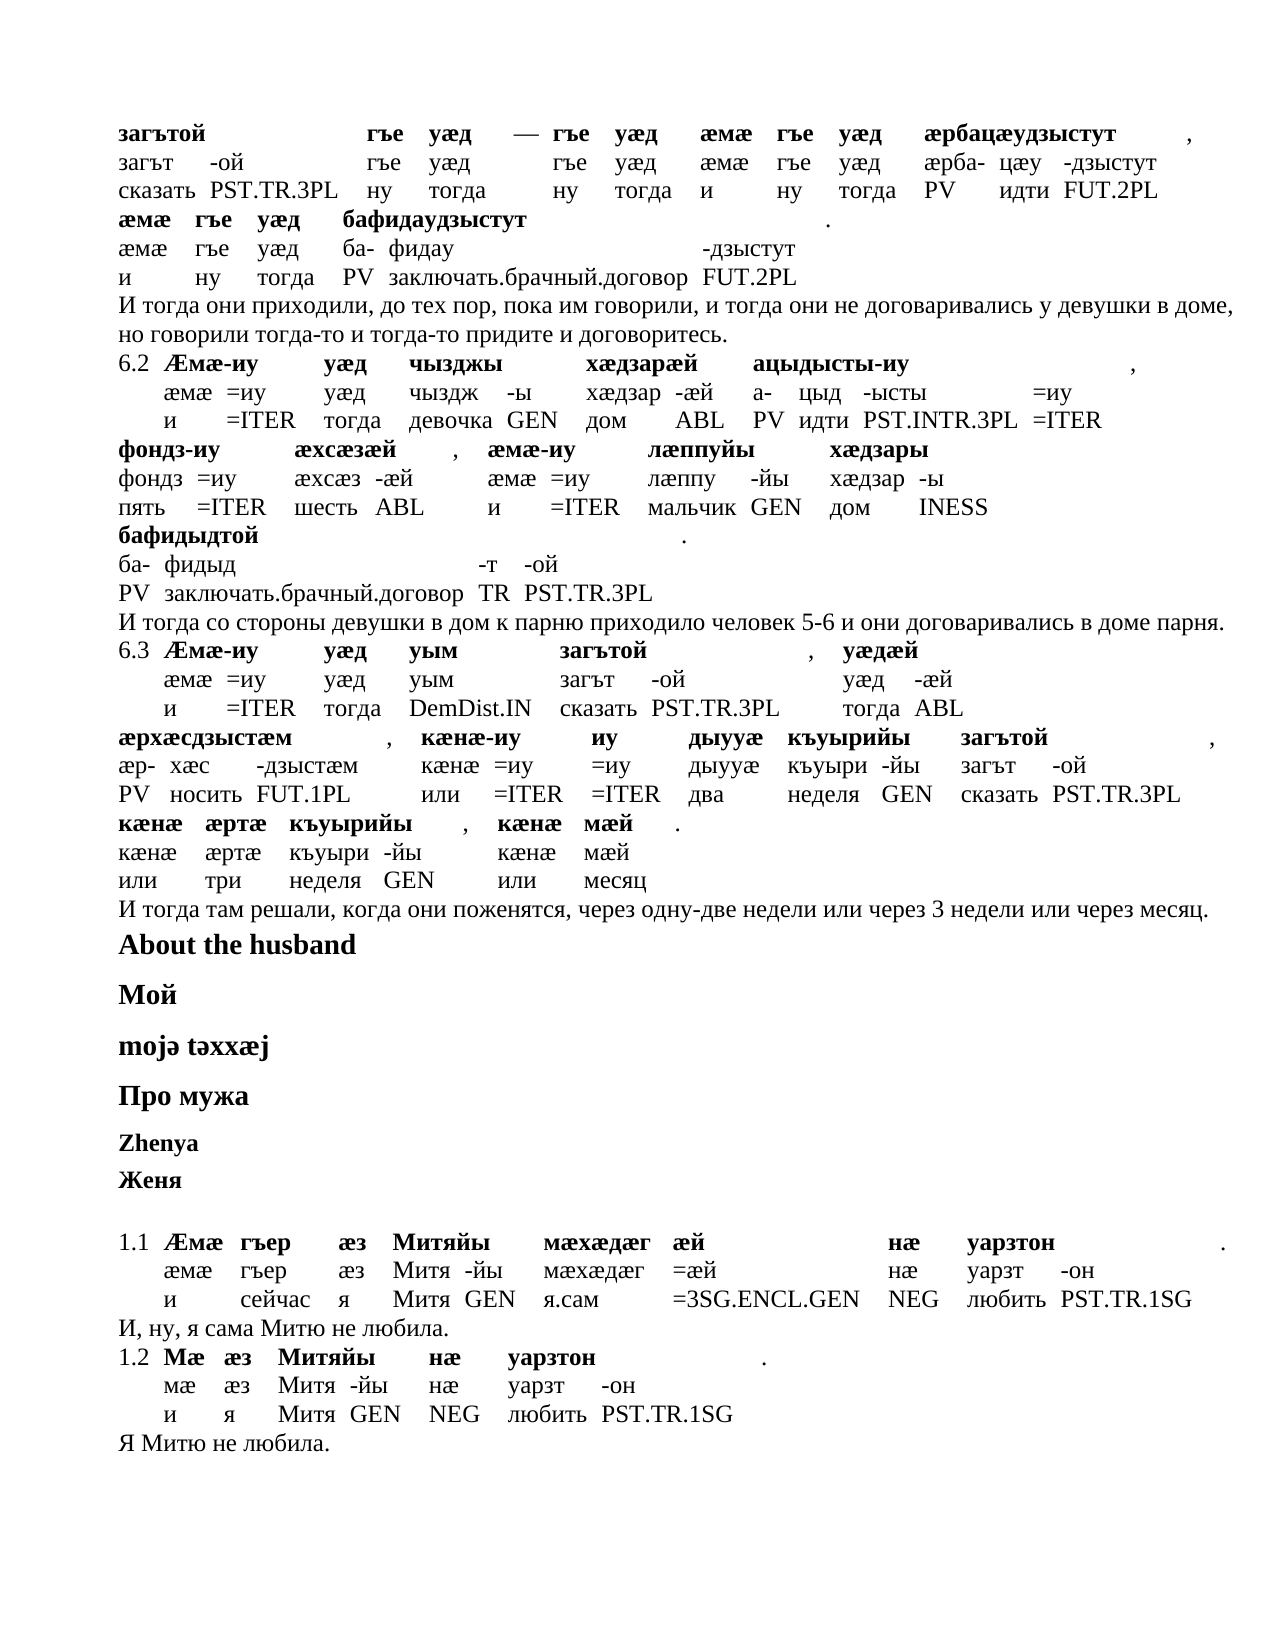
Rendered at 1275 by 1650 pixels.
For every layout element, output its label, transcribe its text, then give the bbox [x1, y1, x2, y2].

text Я Митю не любила. [118, 1428, 1249, 1457]
text уарзтон [967, 1227, 1206, 1256]
text нæ [429, 1342, 494, 1371]
text кæнæ [497, 808, 570, 837]
text лæппуйы [648, 434, 816, 463]
text девочка [409, 406, 493, 434]
text -ысты [863, 377, 1018, 406]
text тогда [614, 176, 672, 204]
text загът [118, 147, 196, 176]
text -йы [881, 751, 933, 779]
text æхсæзæй [294, 434, 439, 463]
text И тогда со стороны девушки в дом к парню приходило человек 5-6 и они договаривались в доме парня. [118, 607, 1249, 636]
text я [223, 1399, 250, 1428]
text хæдзар [586, 377, 661, 406]
text месяц [584, 866, 647, 894]
text кæнæ [118, 808, 191, 837]
text FUT.2PL [1063, 176, 1159, 204]
text иу [591, 722, 674, 751]
text уарзт [508, 1371, 587, 1399]
text -ы [507, 377, 558, 406]
text уæдæй [843, 636, 978, 664]
text PV [753, 406, 785, 434]
text къуырийы [787, 722, 947, 751]
text уæд [324, 636, 395, 664]
text дом [586, 406, 661, 434]
text загът [559, 664, 637, 693]
text . [1220, 1227, 1241, 1256]
text тогда [324, 693, 381, 722]
text къуырийы [289, 808, 449, 837]
text любить [508, 1399, 587, 1428]
text 6.2 [118, 348, 149, 377]
title About the husband [118, 927, 1249, 961]
text уарзт [967, 1256, 1047, 1284]
text -æй [914, 664, 964, 693]
text =ITER [1032, 406, 1102, 434]
text 1.1 [118, 1227, 149, 1256]
text идти [999, 176, 1049, 204]
text Митя [392, 1284, 451, 1313]
text ацыдысты-иу [753, 348, 1116, 377]
text и [487, 492, 536, 521]
text æй [672, 1227, 874, 1256]
text PST.INTR.3PL [863, 406, 1018, 434]
text -йы [349, 1371, 401, 1399]
text æмæ [118, 204, 181, 233]
text и [163, 693, 212, 722]
text -ы [919, 463, 988, 492]
text . [825, 204, 846, 233]
text мæхæдæг [543, 1256, 645, 1284]
text бафидаудзыстут [342, 204, 811, 233]
text — [514, 118, 539, 147]
text æрбацæудзыстут [924, 118, 1172, 147]
text GEN [881, 779, 933, 808]
text и [700, 176, 749, 204]
text PST.TR.3PL [209, 176, 339, 204]
text -ой [524, 549, 653, 578]
text чызджы [409, 348, 572, 377]
text =ITER [226, 406, 296, 434]
text =ITER [197, 492, 266, 521]
text FUT.2PL [702, 262, 797, 291]
text и [118, 262, 167, 291]
text уæд [839, 147, 896, 176]
text нæ [429, 1371, 480, 1399]
text =иу [493, 751, 563, 779]
text и [163, 406, 212, 434]
text Æмæ [163, 1227, 226, 1256]
text =æй [672, 1256, 860, 1284]
text И тогда они приходили, до тех пор, пока им говорили, и тогда они не договаривались у девушки в доме, но говорили тогда-то и тогда-то придите и договоритесь. [118, 291, 1249, 348]
text мæй [584, 808, 661, 837]
title Про мужа [118, 1078, 1249, 1111]
text , [1209, 722, 1230, 751]
text фондз [118, 463, 183, 492]
text -æй [375, 463, 425, 492]
text кæнæ [497, 837, 556, 866]
text гъер [240, 1256, 311, 1284]
text GEN [383, 866, 435, 894]
text нæ [888, 1227, 953, 1256]
text ABL [914, 693, 964, 722]
text PST.TR.1SG [601, 1399, 733, 1428]
text и [163, 1284, 212, 1313]
title mojə təxxæj [118, 1028, 1249, 1061]
text уæд [428, 147, 486, 176]
text уæд [257, 233, 314, 262]
text -дзыстут [1063, 147, 1159, 176]
text неделя [289, 866, 369, 894]
text PST.TR.3PL [524, 578, 653, 607]
text гъе [195, 204, 243, 233]
text -ой [209, 147, 339, 176]
text =ITER [550, 492, 620, 521]
text æртæ [205, 837, 262, 866]
text кæнæ [118, 837, 177, 866]
text æхсæз [294, 463, 361, 492]
text уарзтон [508, 1342, 747, 1371]
text -æй [675, 377, 725, 406]
text -йы [464, 1256, 516, 1284]
text я.сам [543, 1284, 645, 1313]
text æмæ [700, 147, 749, 176]
text =ITER [493, 779, 563, 808]
text фидау [388, 233, 688, 262]
text ну [195, 262, 229, 291]
text уæд [614, 147, 672, 176]
text ну [553, 176, 587, 204]
text =иу [1032, 377, 1102, 406]
text гъе [553, 147, 587, 176]
text . [674, 808, 695, 837]
text уæд [324, 664, 381, 693]
text три [205, 866, 262, 894]
text , [808, 636, 829, 664]
text GEN [349, 1399, 401, 1428]
text DemDist.IN [409, 693, 532, 722]
text 6.3 [118, 636, 149, 664]
text сказать [559, 693, 637, 722]
text -дзыстут [702, 233, 797, 262]
text гъе [553, 118, 601, 147]
text , [386, 722, 407, 751]
text хæдзар [829, 463, 905, 492]
text -дзыстæм [256, 751, 358, 779]
text -он [1060, 1256, 1192, 1284]
text GEN [507, 406, 558, 434]
text фондз-иу [118, 434, 280, 463]
text фидыд [164, 549, 464, 578]
text уæд [843, 664, 900, 693]
text -ой [651, 664, 780, 693]
text И тогда там решали, когда они поженятся, через одну-две недели или через 3 недели или через месяц. [118, 894, 1249, 923]
text PV [118, 578, 150, 607]
text сказать [118, 176, 196, 204]
text неделя [787, 779, 868, 808]
text сейчас [240, 1284, 311, 1313]
text мæхæдæг [543, 1227, 659, 1256]
text чыздж [409, 377, 493, 406]
text , [452, 434, 473, 463]
text PV [342, 262, 374, 291]
text уæд [324, 377, 381, 406]
text -ой [1052, 751, 1181, 779]
text тогда [839, 176, 896, 204]
text загът [961, 751, 1038, 779]
text æмæ [163, 377, 212, 406]
text Митяйы [392, 1227, 529, 1256]
text тогда [324, 406, 381, 434]
text , [462, 808, 483, 837]
text хæдзары [829, 434, 1002, 463]
text PV [118, 779, 156, 808]
text къуыри [787, 751, 868, 779]
text æз [223, 1342, 264, 1371]
text или [497, 866, 556, 894]
text бафидыдтой [118, 521, 667, 549]
text заключать.брачный.договор [164, 578, 464, 607]
text загътой [118, 118, 353, 147]
text =ITER [591, 779, 661, 808]
text нæ [888, 1256, 939, 1284]
text два [688, 779, 760, 808]
text PST.TR.3PL [651, 693, 780, 722]
text , [1130, 348, 1151, 377]
text æртæ [205, 808, 275, 837]
text хæс [169, 751, 242, 779]
text кæнæ-иу [421, 722, 577, 751]
text NEG [429, 1399, 480, 1428]
text мæй [584, 837, 647, 866]
text Æмæ-иу [163, 636, 310, 664]
text æз [338, 1256, 365, 1284]
text дом [829, 492, 905, 521]
text шесть [294, 492, 361, 521]
text Митя [278, 1371, 336, 1399]
text уым [409, 636, 546, 664]
text гъер [240, 1227, 324, 1256]
text а- [753, 377, 785, 406]
text æрба- [924, 147, 985, 176]
text дыууæ [688, 722, 773, 751]
text гъе [367, 147, 401, 176]
text цыд [798, 377, 849, 406]
text 1.2 [118, 1342, 149, 1371]
text Митя [278, 1399, 336, 1428]
text =иу [197, 463, 266, 492]
text гъе [195, 233, 229, 262]
text æмæ-иу [487, 434, 634, 463]
text Zhenya [118, 1128, 1249, 1157]
text загътой [559, 636, 794, 664]
text тогда [257, 262, 314, 291]
text =иу [550, 463, 620, 492]
text я [338, 1284, 365, 1313]
text -он [601, 1371, 733, 1399]
text уæд [839, 118, 910, 147]
text -т [478, 549, 510, 578]
text ба- [118, 549, 150, 578]
text æмæ [163, 664, 212, 693]
text идти [798, 406, 849, 434]
text уым [409, 664, 532, 693]
text тогда [843, 693, 900, 722]
text =ITER [226, 693, 296, 722]
text =иу [226, 664, 296, 693]
text æмæ [700, 118, 763, 147]
text дыууæ [688, 751, 760, 779]
text . [681, 521, 702, 549]
text ну [367, 176, 401, 204]
text =иу [226, 377, 296, 406]
text æз [223, 1371, 250, 1399]
text носить [169, 779, 242, 808]
text TR [478, 578, 510, 607]
text æмæ [487, 463, 536, 492]
text æр- [118, 751, 156, 779]
text лæппу [648, 463, 737, 492]
text любить [967, 1284, 1047, 1313]
text тогда [428, 176, 486, 204]
text ба- [342, 233, 374, 262]
text FUT.1PL [256, 779, 358, 808]
text , [1186, 118, 1207, 147]
text æмæ [163, 1256, 212, 1284]
text гъе [777, 118, 825, 147]
text ABL [675, 406, 725, 434]
text ну [777, 176, 811, 204]
text гъе [777, 147, 811, 176]
text æз [338, 1227, 379, 1256]
title Мой [118, 977, 1249, 1011]
text INESS [919, 492, 988, 521]
text æрхæсдзыстæм [118, 722, 372, 751]
text Женя [118, 1165, 1249, 1194]
text Мæ [163, 1342, 210, 1371]
text мæ [163, 1371, 196, 1399]
text PST.TR.1SG [1060, 1284, 1192, 1313]
text Æмæ-иу [163, 348, 310, 377]
text æмæ [118, 233, 167, 262]
text гъе [367, 118, 415, 147]
text . [761, 1342, 782, 1371]
text GEN [464, 1284, 516, 1313]
text PV [924, 176, 985, 204]
text заключать.брачный.договор [388, 262, 688, 291]
text Митя [392, 1256, 451, 1284]
text кæнæ [421, 751, 480, 779]
text уæд [428, 118, 500, 147]
text загътой [961, 722, 1195, 751]
text цæу [999, 147, 1049, 176]
text =3SG.ENCL.GEN [672, 1284, 860, 1313]
text =иу [591, 751, 661, 779]
text или [118, 866, 177, 894]
text Митяйы [278, 1342, 415, 1371]
text сказать [961, 779, 1038, 808]
text пять [118, 492, 183, 521]
text GEN [750, 492, 802, 521]
text мальчик [648, 492, 737, 521]
text и [163, 1399, 196, 1428]
text PST.TR.3PL [1052, 779, 1181, 808]
text NEG [888, 1284, 939, 1313]
text И, ну, я сама Митю не любила. [118, 1313, 1249, 1342]
text -йы [750, 463, 802, 492]
text -йы [383, 837, 435, 866]
text или [421, 779, 480, 808]
text уæд [324, 348, 395, 377]
text хæдзарæй [586, 348, 739, 377]
text къуыри [289, 837, 369, 866]
text уæд [257, 204, 328, 233]
text уæд [614, 118, 686, 147]
text ABL [375, 492, 425, 521]
